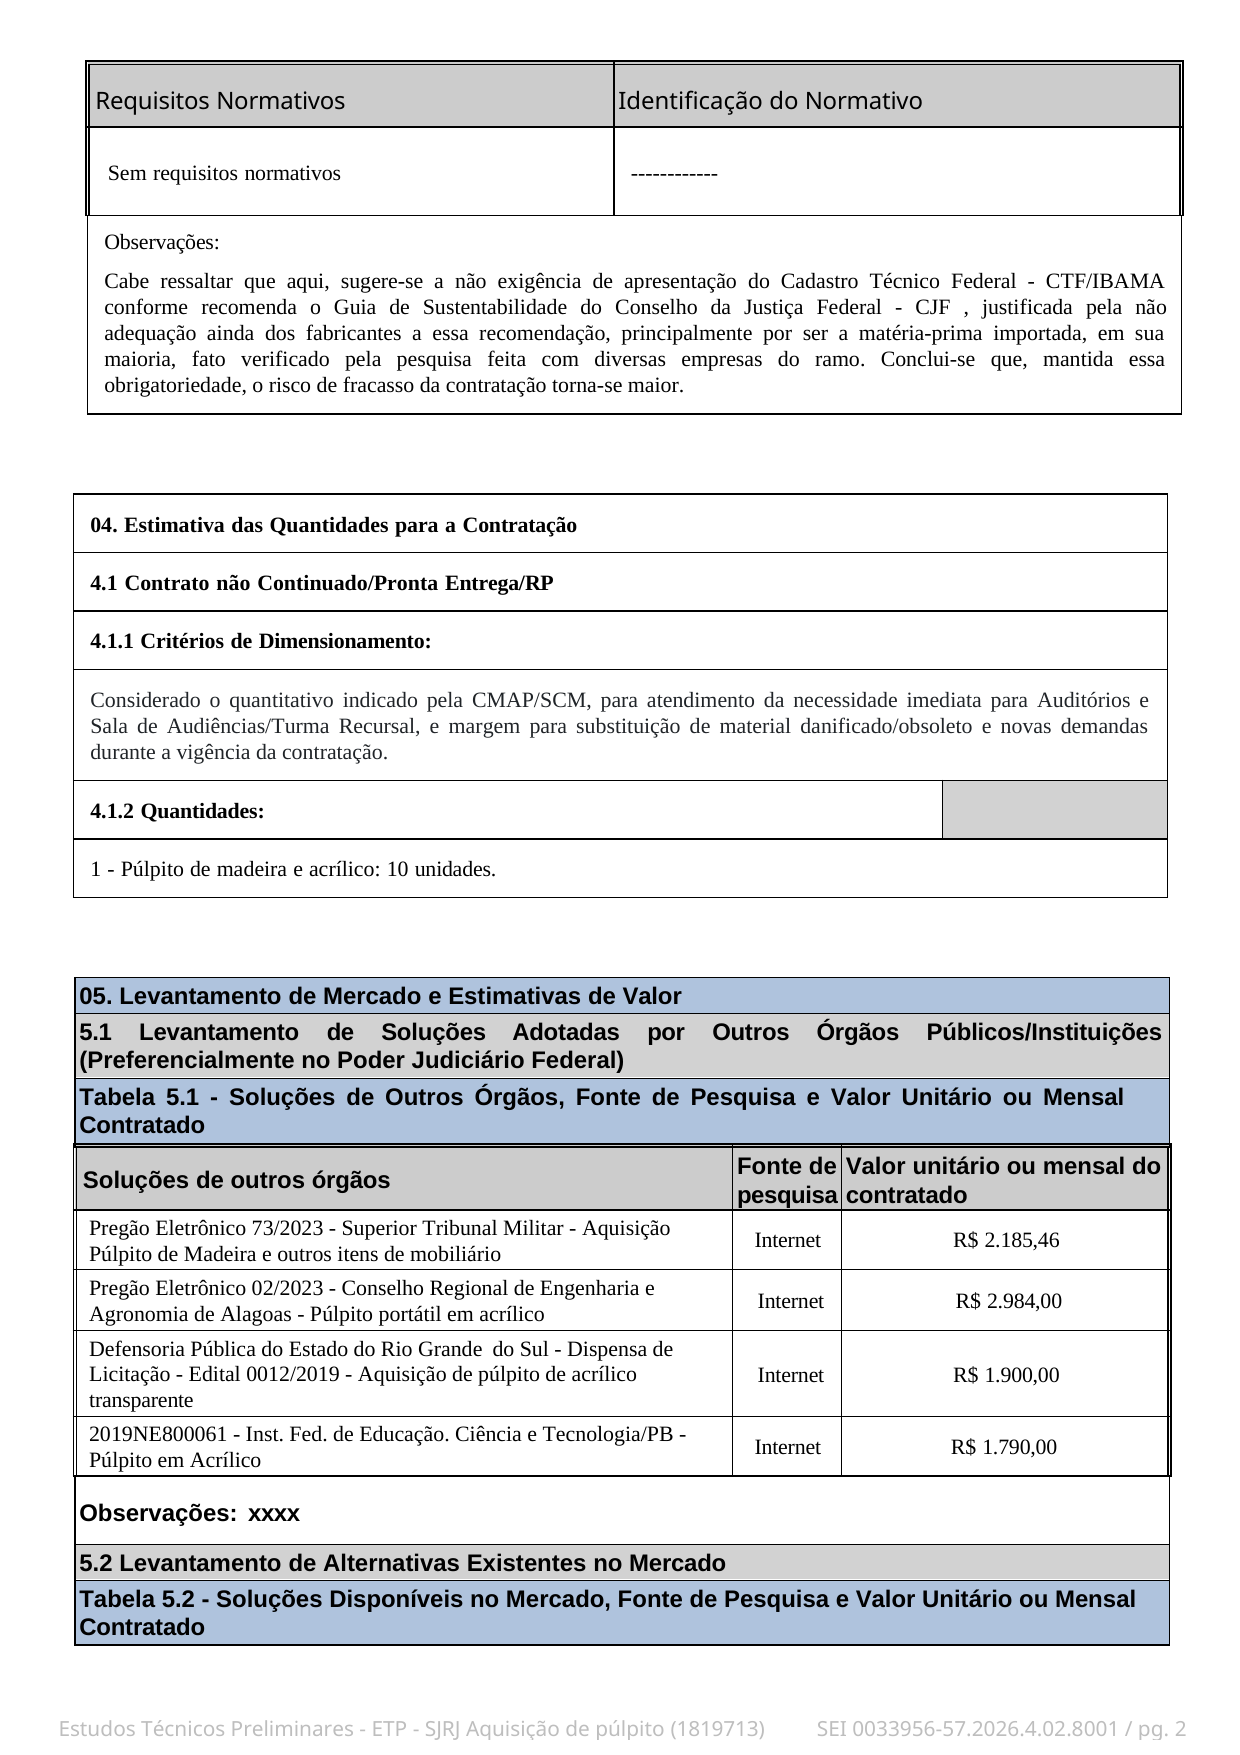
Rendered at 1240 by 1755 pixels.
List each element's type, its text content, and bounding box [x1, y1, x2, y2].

table_cell 4.1.1 Critérios de Dimensionamento: [74, 612, 1167, 668]
table_cell 1 - Púlpito de madeira e acrílico: 10 unidades. [74, 840, 1167, 896]
table_cell Tabela 5.1 - Soluções de Outros Órgãos, Fonte de Pesquisa e Valor Unitário ou Mensal Contratado [76, 1079, 1169, 1143]
table_cell R$ 2.984,00 [842, 1270, 1167, 1329]
table_cell Pregão Eletrônico 02/2023 - Conselho Regional de Engenharia e Agronomia de Alagoas - Púlpito portátil em acrílico [77, 1270, 732, 1329]
table_cell R$ 2.185,46 [842, 1211, 1167, 1269]
table_cell Tabela 5.2 - Soluções Disponíveis no Mercado, Fonte de Pesquisa e Valor Unitário ou Mensal Contratado [76, 1581, 1169, 1644]
table_header Requisitos Normativos [90, 65, 613, 126]
table_cell Defensoria Pública do Estado do Rio Grande do Sul - Dispensa de Licitação - Edital 0012/2019 - Aquisição de púlpito de acrílico transparente [77, 1331, 732, 1416]
table_cell 4.1 Contrato não Continuado/Pronta Entrega/RP [74, 553, 1167, 610]
table_cell Internet [733, 1331, 841, 1416]
table_header Identificação do Normativo [615, 65, 1179, 126]
table_cell Internet [733, 1270, 841, 1329]
table_cell 2019NE800061 - Inst. Fed. de Educação. Ciência e Tecnologia/PB - Púlpito em Acrílico [77, 1417, 732, 1475]
table_cell Internet [733, 1417, 841, 1475]
table_cell 4.1.2 Quantidades: [74, 781, 942, 838]
table_cell 5.2 Levantamento de Alternativas Existentes no Mercado [76, 1545, 1169, 1579]
table_cell Sem requisitos normativos [90, 128, 613, 214]
table_cell 5.1 Levantamento de Soluções Adotadas por Outros Órgãos Públicos/Instituições (Preferencialmente no Poder Judiciário Federal) [76, 1014, 1169, 1077]
table_cell [943, 781, 1167, 838]
table_cell ------------ [615, 128, 1179, 214]
table_cell Pregão Eletrônico 73/2023 - Superior Tribunal Militar - Aquisição Púlpito de Madeira e outros itens de mobiliário [77, 1211, 732, 1269]
table_cell Internet [733, 1211, 841, 1269]
table_cell Observações: Cabe ressaltar que aqui, sugere-se a não exigência de apresentação do Cadastro Técnico Federal - CTF/IBAMA conforme recomenda o Guia de Sustentabilidade do Conselho da Justiça Federal - CJF , justificada pela não adequação ainda dos fabricantes a essa recomendação, principalmente por ser a matéria-prima importada, em sua maioria, fato verificado pela pesquisa feita com diversas empresas do ramo. Conclui-se que, mantida essa obrigatoriedade, o risco de fracasso da contratação torna-se maior. [88, 216, 1181, 413]
table_cell Considerado o quantitativo indicado pela CMAP/SCM, para atendimento da necessidade imediata para Auditórios e Sala de Audiências/Turma Recursal, e margem para substituição de material danificado/obsoleto e novas demandas durante a vigência da contratação. [74, 670, 1167, 779]
table_header 05. Levantamento de Mercado e Estimativas de Valor [76, 978, 1169, 1013]
table_header 04. Estimativa das Quantidades para a Contratação [74, 495, 1167, 552]
table_cell Valor unitário ou mensal do contratado [842, 1148, 1167, 1209]
table_cell Observações: xxxx [76, 1477, 1169, 1544]
table_cell Soluções de outros órgãos [77, 1148, 732, 1209]
table_cell R$ 1.790,00 [842, 1417, 1167, 1475]
table_cell Fonte de pesquisa [733, 1148, 841, 1209]
table_cell R$ 1.900,00 [842, 1331, 1167, 1416]
